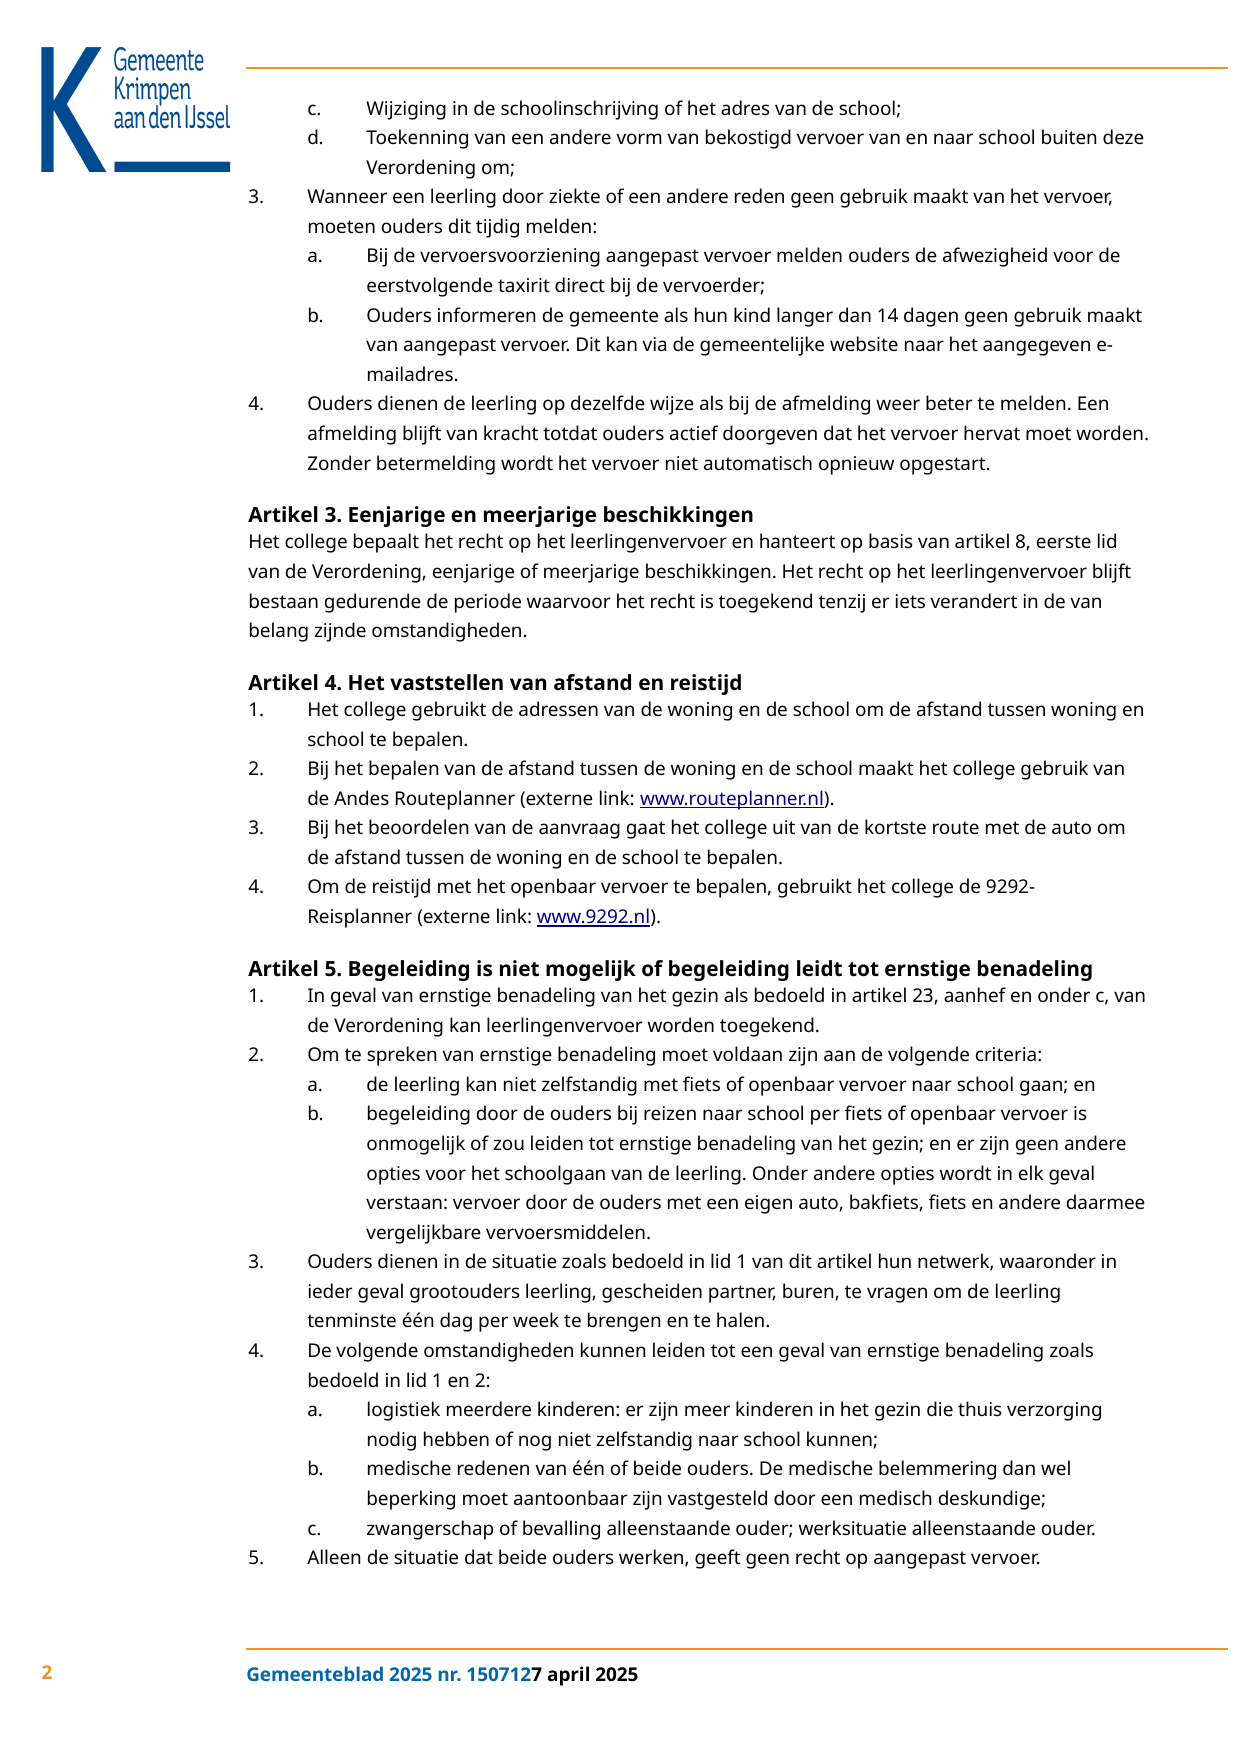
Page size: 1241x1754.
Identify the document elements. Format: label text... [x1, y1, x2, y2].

text Artikel 4. Het vaststellen van afstand en reistijd [248, 668, 1152, 696]
list Bij het bepalen van de afstand tussen de woning en de school maakt het college gebruik van de Andes Routeplanner (externe link: www.routeplanner.nl). [248, 755, 1152, 811]
list Bij de vervoersvoorziening aangepast vervoer melden ouders de afwezigheid voor de eerstvolgende taxirit direct bij de vervoerder; [307, 243, 1152, 298]
list Wijziging in de schoolinschrijving of het adres van de school; [307, 95, 1152, 121]
list Ouders dienen in de situatie zoals bedoeld in lid 1 van dit artikel hun netwerk, waaronder in ieder geval grootouders leerling, gescheiden partner, buren, te vragen om de leerling tenminste één dag per week te brengen en te halen. [248, 1248, 1152, 1333]
text Het college bepaalt het recht op het leerlingenvervoer en hanteert op basis van artikel 8, eerste lid van de Verordening, eenjarige of meerjarige beschikkingen. Het recht op het leerlingenvervoer blijft bestaan gedurende de periode waarvoor het recht is toegekend tenzij er iets verandert in de van belang zijnde omstandigheden. [248, 529, 1152, 643]
text Artikel 3. Eenjarige en meerjarige beschikkingen [248, 500, 1152, 529]
list Wanneer een leerling door ziekte of een andere reden geen gebruik maakt van het vervoer, moeten ouders dit tijdig melden: [248, 183, 1152, 239]
list Alleen de situatie dat beide ouders werken, geeft geen recht op aangepast vervoer. [248, 1544, 1152, 1570]
list Om de reistijd met het openbaar vervoer te bepalen, gebruikt het college de 9292-Reisplanner (externe link: www.9292.nl). [248, 874, 1152, 929]
list begeleiding door de ouders bij reizen naar school per fiets of openbaar vervoer is onmogelijk of zou leiden tot ernstige benadeling van het gezin; en er zijn geen andere opties voor het schoolgaan van de leerling. Onder andere opties wordt in elk geval verstaan: vervoer door de ouders met een eigen auto, bakfiets, fiets en andere daarmee vergelijkbare vervoersmiddelen. [307, 1101, 1152, 1244]
list Ouders informeren de gemeente als hun kind langer dan 14 dagen geen gebruik maakt van aangepast vervoer. Dit kan via de gemeentelijke website naar het aangegeven e-mailadres. [307, 302, 1152, 387]
text Artikel 5. Begeleiding is niet mogelijk of begeleiding leidt tot ernstige benadeling [248, 954, 1152, 982]
list Bij het beoordelen van de aanvraag gaat het college uit van de kortste route met de auto om de afstand tussen de woning en de school te bepalen. [248, 814, 1152, 870]
list De volgende omstandigheden kunnen leiden tot een geval van ernstige benadeling zoals bedoeld in lid 1 en 2: [248, 1337, 1152, 1392]
list medische redenen van één of beide ouders. De medische belemmering dan wel beperking moet aantoonbaar zijn vastgesteld door een medisch deskundige; [307, 1456, 1152, 1511]
list Het college gebruikt de adressen van de woning en de school om de afstand tussen woning en school te bepalen. [248, 696, 1152, 752]
picture [41, 47, 231, 172]
list zwangerschap of bevalling alleenstaande ouder; werksituatie alleenstaande ouder. [307, 1515, 1152, 1540]
list de leerling kan niet zelfstandig met fiets of openbaar vervoer naar school gaan; en [307, 1071, 1152, 1097]
list In geval van ernstige benadeling van het gezin als bedoeld in artikel 23, aanhef en onder c, van de Verordening kan leerlingenvervoer worden toegekend. [248, 982, 1152, 1037]
list Ouders dienen de leerling op dezelfde wijze als bij de afmelding weer beter te melden. Een afmelding blijft van kracht totdat ouders actief doorgeven dat het vervoer hervat moet worden. Zonder betermelding wordt het vervoer niet automatisch opnieuw opgestart. [248, 391, 1152, 476]
list Om te spreken van ernstige benadeling moet voldaan zijn aan de volgende criteria: [248, 1041, 1152, 1067]
list Toekenning van een andere vorm van bekostigd vervoer van en naar school buiten deze Verordening om; [307, 124, 1152, 180]
list logistiek meerdere kinderen: er zijn meer kinderen in het gezin die thuis verzorging nodig hebben of nog niet zelfstandig naar school kunnen; [307, 1396, 1152, 1452]
